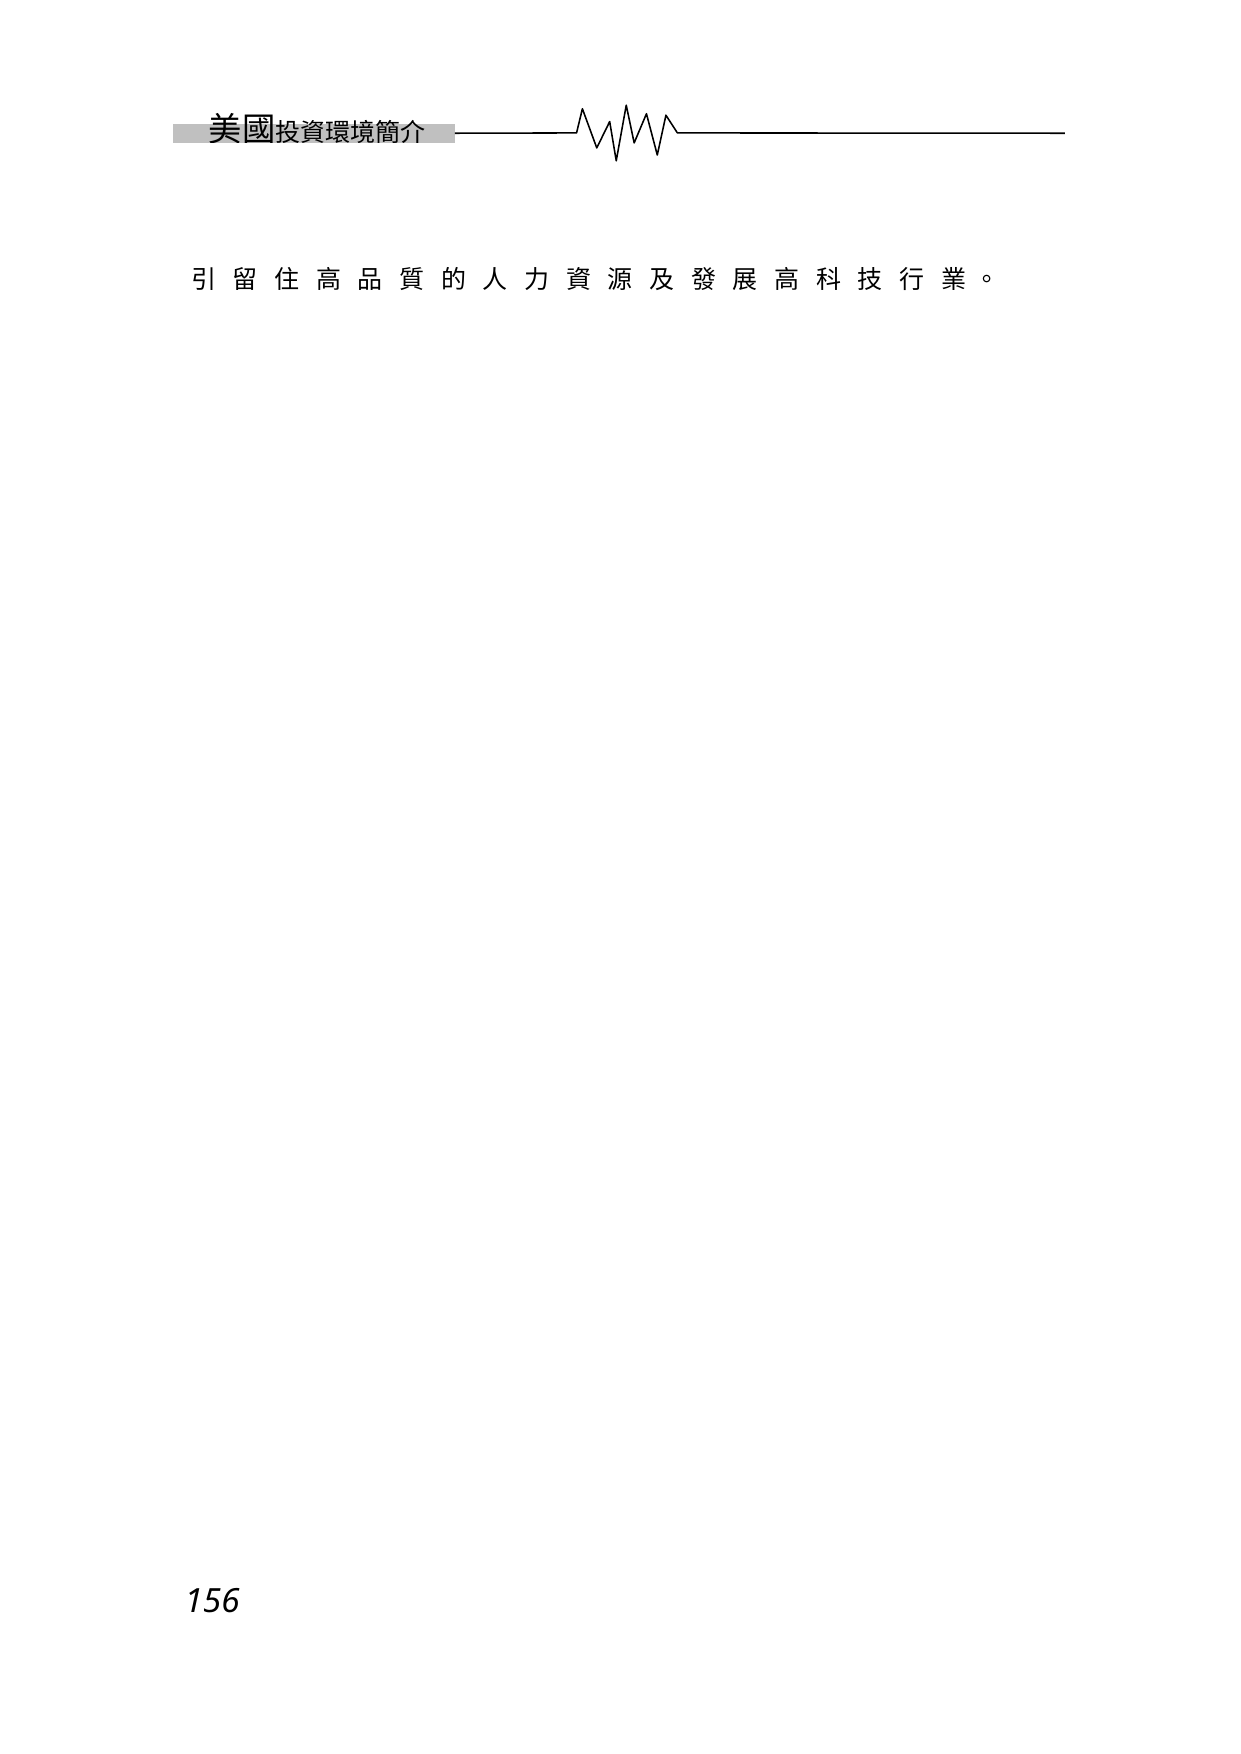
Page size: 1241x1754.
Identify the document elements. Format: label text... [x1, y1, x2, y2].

text 引留住高品質的人力資源及發展高科技行業。 [183, 236, 1058, 299]
